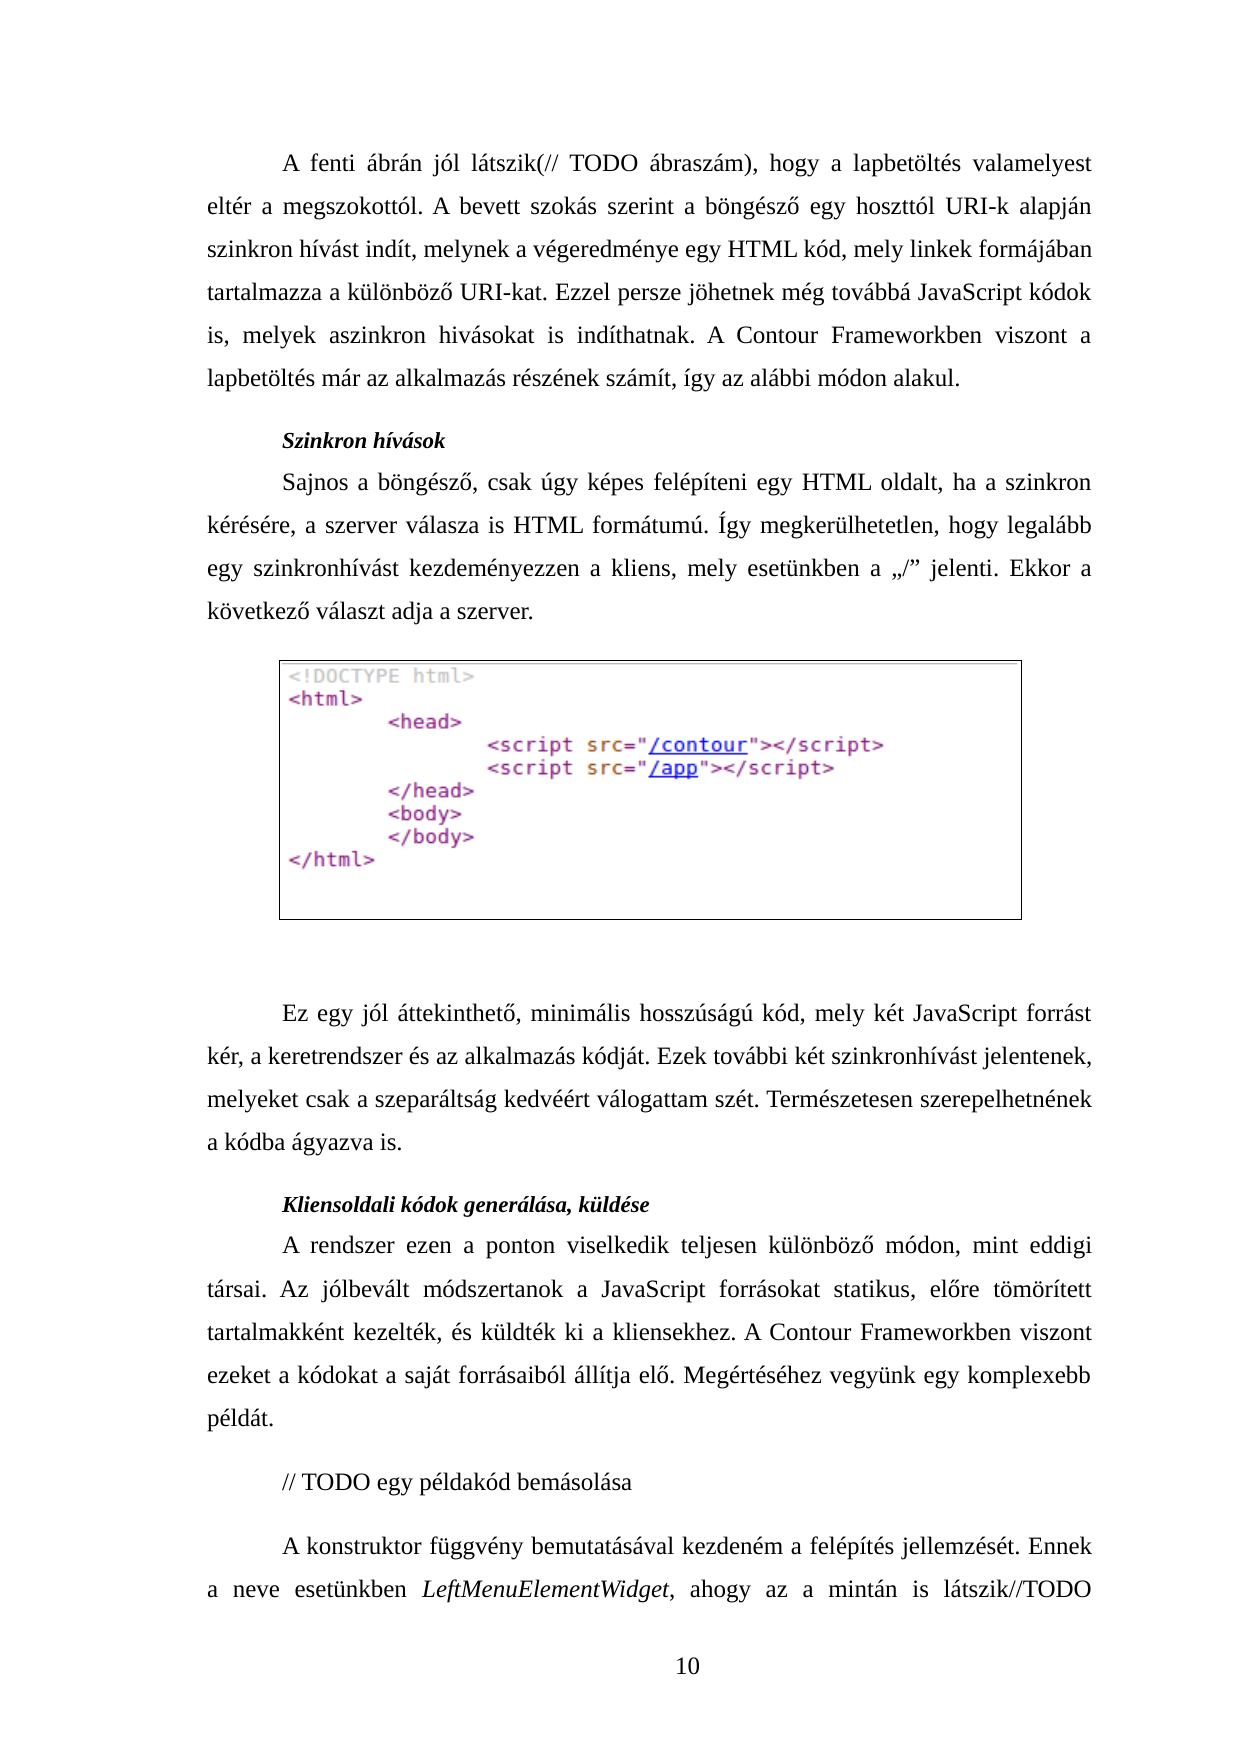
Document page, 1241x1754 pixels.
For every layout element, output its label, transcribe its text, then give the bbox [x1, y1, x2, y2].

text Ez egy jól áttekinthető, minimális hosszúságú kód, mely két JavaScript forrást kér, a keretrendszer és az alkalmazás kódját. Ezek további két szinkronhívást jelentenek, melyeket csak a szeparáltság kedvéért válogattam szét. Természetesen szerepelhetnének a kódba ágyazva is. [207, 998, 1092, 1156]
text Sajnos a böngésző, csak úgy képes felépíteni egy HTML oldalt, ha a szinkron kérésére, a szerver válasza is HTML formátumú. Így megkerülhetetlen, hogy legalább egy szinkronhívást kezdeményezzen a kliens, mely esetünkben a „/” jelenti. Ekkor a következő választ adja a szerver. [207, 467, 1092, 625]
text A rendszer ezen a ponton viselkedik teljesen különböző módon, mint eddigi társai. Az jólbevált módszertanok a JavaScript forrásokat statikus, előre tömörített tartalmakként kezelték, és küldték ki a kliensekhez. A Contour Frameworkben viszont ezeket a kódokat a saját forrásaiból állítja elő. Megértéséhez vegyünk egy komplexebb példát. [207, 1231, 1092, 1432]
text // TODO egy példakód bemásolása [207, 1467, 1092, 1496]
text A konstruktor függvény bemutatásával kezdeném a felépítés jellemzését. Ennek a neve esetünkben LeftMenuElementWidget, ahogy az a mintán is látszik//TODO [207, 1531, 1092, 1603]
subtitle Szinkron hívások [244, 427, 1092, 454]
subtitle Kliensoldali kódok generálása, küldése [244, 1191, 1092, 1217]
text A fenti ábrán jól látszik(// TODO ábraszám), hogy a lapbetöltés valamelyest eltér a megszokottól. A bevett szokás szerint a böngésző egy hoszttól URI-k alapján szinkron hívást indít, melynek a végeredménye egy HTML kód, mely linkek formájában tartalmazza a különböző URI-kat. Ezzel persze jöhetnek még továbbá JavaScript kódok is, melyek aszinkron hivásokat is indíthatnak. A Contour Frameworkben viszont a lapbetöltés már az alkalmazás részének számít, így az alábbi módon alakul. [207, 148, 1092, 392]
picture [281, 663, 1018, 917]
